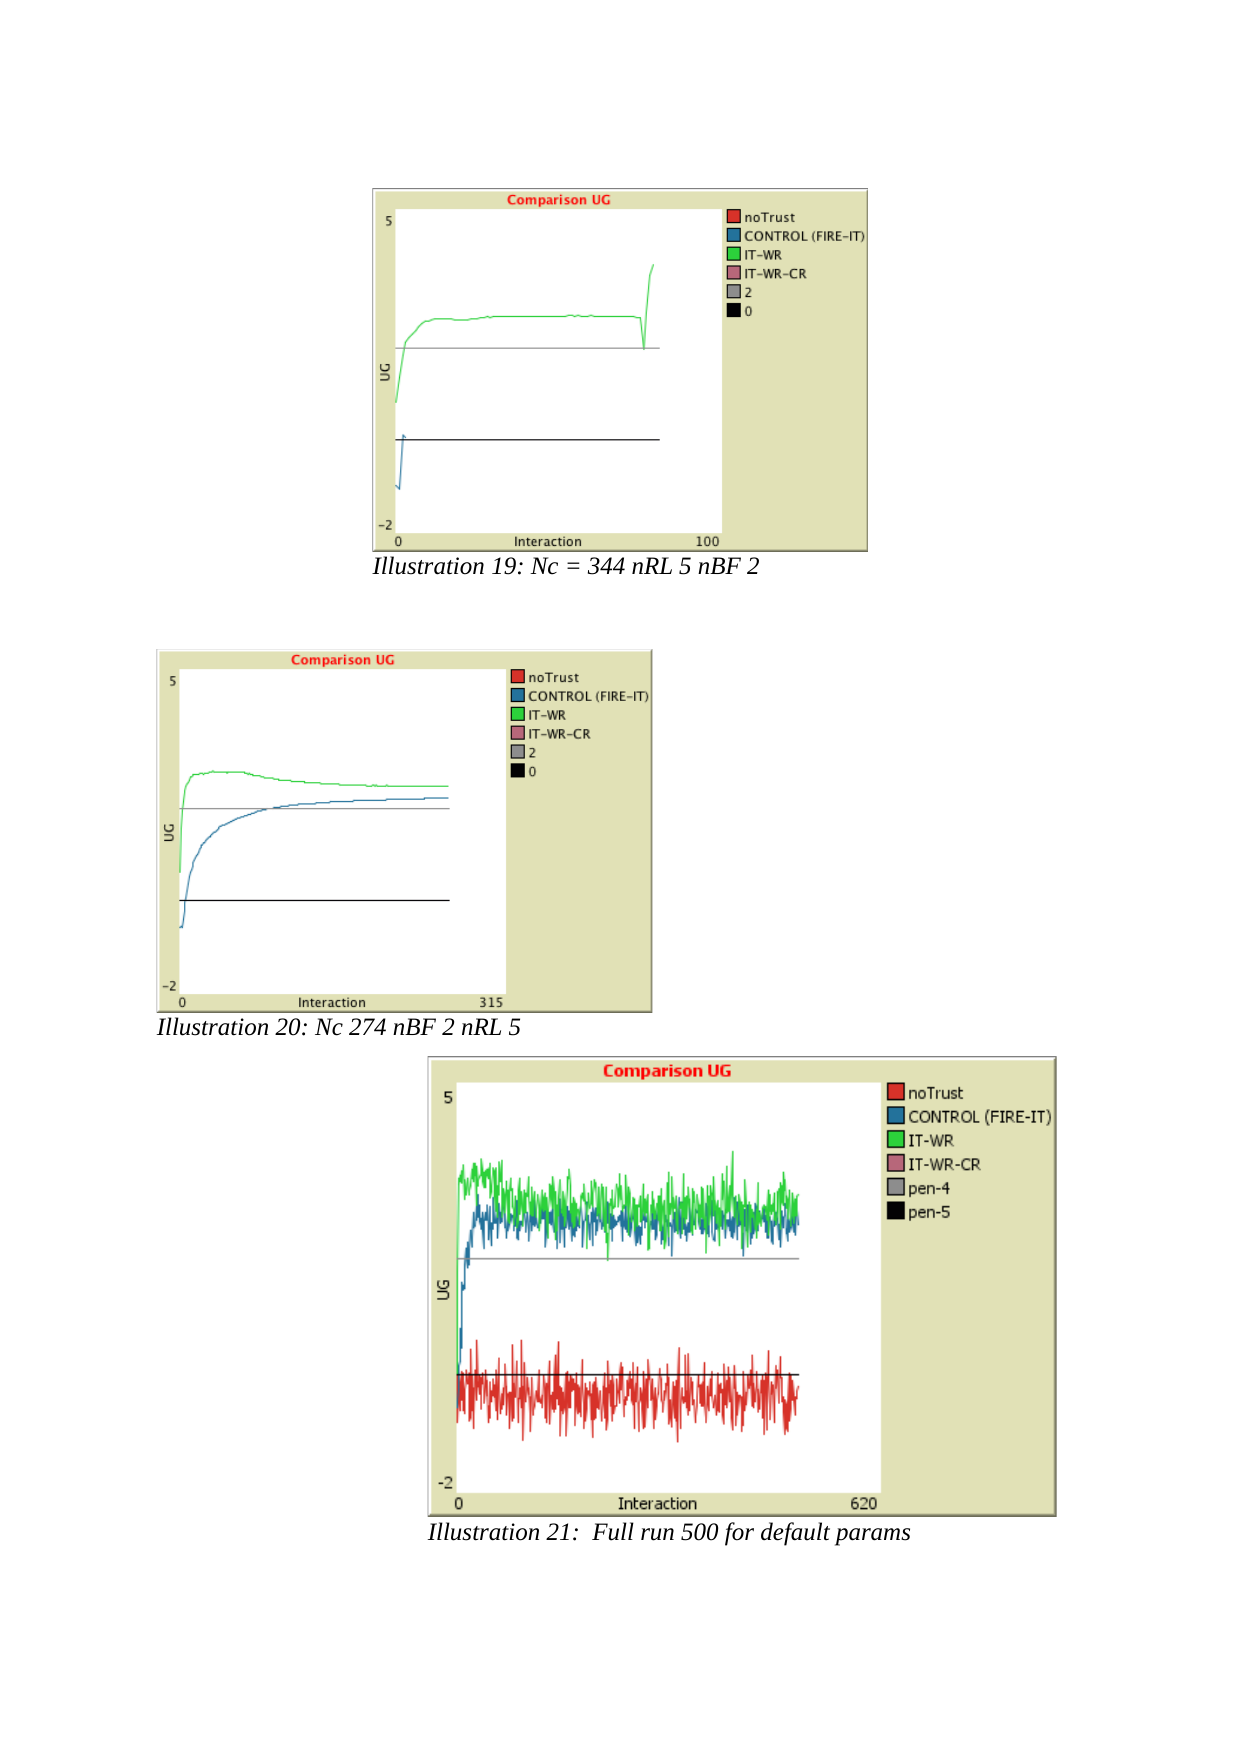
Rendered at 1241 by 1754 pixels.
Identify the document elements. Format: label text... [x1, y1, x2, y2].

picture [156, 649, 653, 1013]
text Illustration 20: Nc 274 nBF 2 nRL 5 [157, 1013, 652, 1041]
text Illustration 19: Nc = 344 nRL 5 nBF 2 [372, 552, 868, 580]
picture [372, 188, 868, 552]
text Illustration 21: Full run 500 for default params [428, 1517, 1057, 1546]
